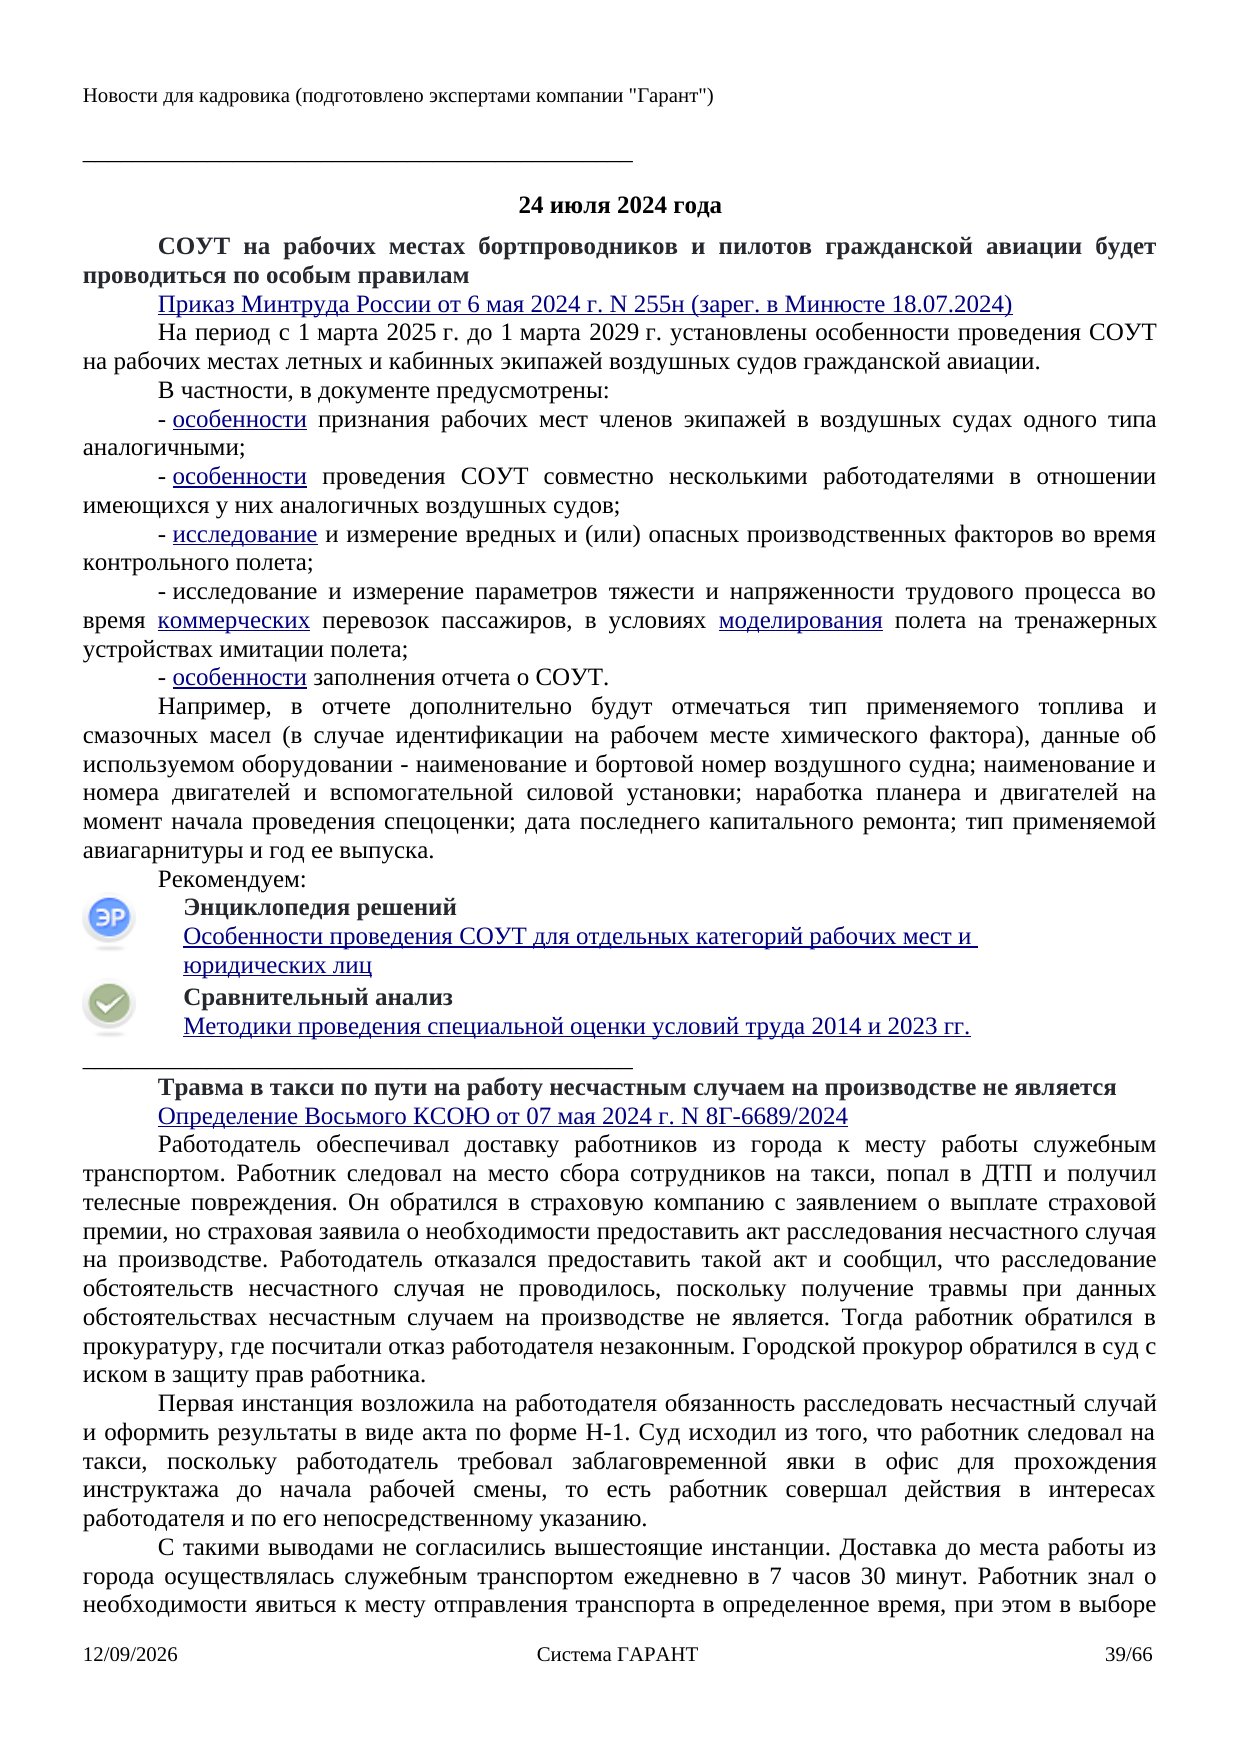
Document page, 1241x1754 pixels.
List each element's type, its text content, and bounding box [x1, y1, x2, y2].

text ____________________________________________ [83, 1043, 1157, 1072]
text - особенности признания рабочих мест членов экипажей в воздушных судах одного типа аналогичными; [83, 404, 1157, 461]
text Первая инстанция возложила на работодателя обязанность расследовать несчастный случай и оформить результаты в виде акта по форме Н-1. Суд исходил из того, что работник следовал на такси, поскольку работодатель требовал заблаговременной явки в офис для прохождения инструктажа до начала рабочей смены, то есть работник совершал действия в интересах работодателя и по его непосредственному указанию. [83, 1388, 1157, 1532]
text Приказ Минтруда России от 6 мая 2024 г. N 255н (зарег. в Минюсте 18.07.2024) [83, 289, 1157, 317]
text Рекомендуем: [83, 864, 1157, 892]
table_cell Сравнительный анализ Методики проведения специальной оценки условий труда 2014 и 2023 гг. [183, 979, 1116, 1043]
table_cell [83, 979, 183, 1043]
text - особенности проведения СОУТ совместно несколькими работодателями в отношении имеющихся у них аналогичных воздушных судов; [83, 461, 1157, 519]
table_header Энциклопедия решений Особенности проведения СОУТ для отдельных категорий рабочих мест и юридических лиц [183, 893, 1104, 979]
text СОУТ на рабочих местах бортпроводников и пилотов гражданской авиации будет проводиться по особым правилам [83, 231, 1157, 289]
text - особенности заполнения отчета о СОУТ. [83, 662, 1157, 691]
text - исследование и измерение параметров тяжести и напряженности трудового процесса во время коммерческих перевозок пассажиров, в условиях моделирования полета на тренажерных устройствах имитации полета; [83, 576, 1157, 662]
picture [82, 892, 136, 952]
subtitle 24 июля 2024 года [83, 190, 1157, 219]
text С такими выводами не согласились вышестоящие инстанции. Доставка до места работы из города осуществлялась служебным транспортом ежедневно в 7 часов 30 минут. Работник знал о необходимости явиться к месту отправления транспорта в определенное время, при этом в выборе [83, 1532, 1157, 1618]
text - исследование и измерение вредных и (или) опасных производственных факторов во время контрольного полета; [83, 519, 1157, 576]
text ____________________________________________ [83, 136, 1157, 165]
text Травма в такси по пути на работу несчастным случаем на производстве не является [83, 1072, 1157, 1101]
text Например, в отчете дополнительно будут отмечаться тип применяемого топлива и смазочных масел (в случае идентификации на рабочем месте химического фактора), данные об используемом оборудовании - наименование и бортовой номер воздушного судна; наименование и номера двигателей и вспомогательной силовой установки; наработка планера и двигателей на момент начала проведения спецоценки; дата последнего капитального ремонта; тип применяемой авиагарнитуры и год ее выпуска. [83, 691, 1157, 864]
text На период с 1 марта 2025 г. до 1 марта 2029 г. установлены особенности проведения СОУТ на рабочих местах летных и кабинных экипажей воздушных судов гражданской авиации. [83, 317, 1157, 375]
text Работодатель обеспечивал доставку работников из города к месту работы служебным транспортом. Работник следовал на место сбора сотрудников на такси, попал в ДТП и получил телесные повреждения. Он обратился в страховую компанию с заявлением о выплате страховой премии, но страховая заявила о необходимости предоставить акт расследования несчастного случая на производстве. Работодатель отказался предоставить такой акт и сообщил, что расследование обстоятельств несчастного случая не проводилось, поскольку получение травмы при данных обстоятельствах несчастным случаем на производстве не является. Тогда работник обратился в прокуратуру, где посчитали отказ работодателя незаконным. Городской прокурор обратился в суд с иском в защиту прав работника. [83, 1129, 1157, 1388]
picture [82, 978, 136, 1038]
table_header [83, 893, 183, 979]
text В частности, в документе предусмотрены: [83, 375, 1157, 404]
text Определение Восьмого КСОЮ от 07 мая 2024 г. N 8Г-6689/2024 [83, 1101, 1157, 1129]
